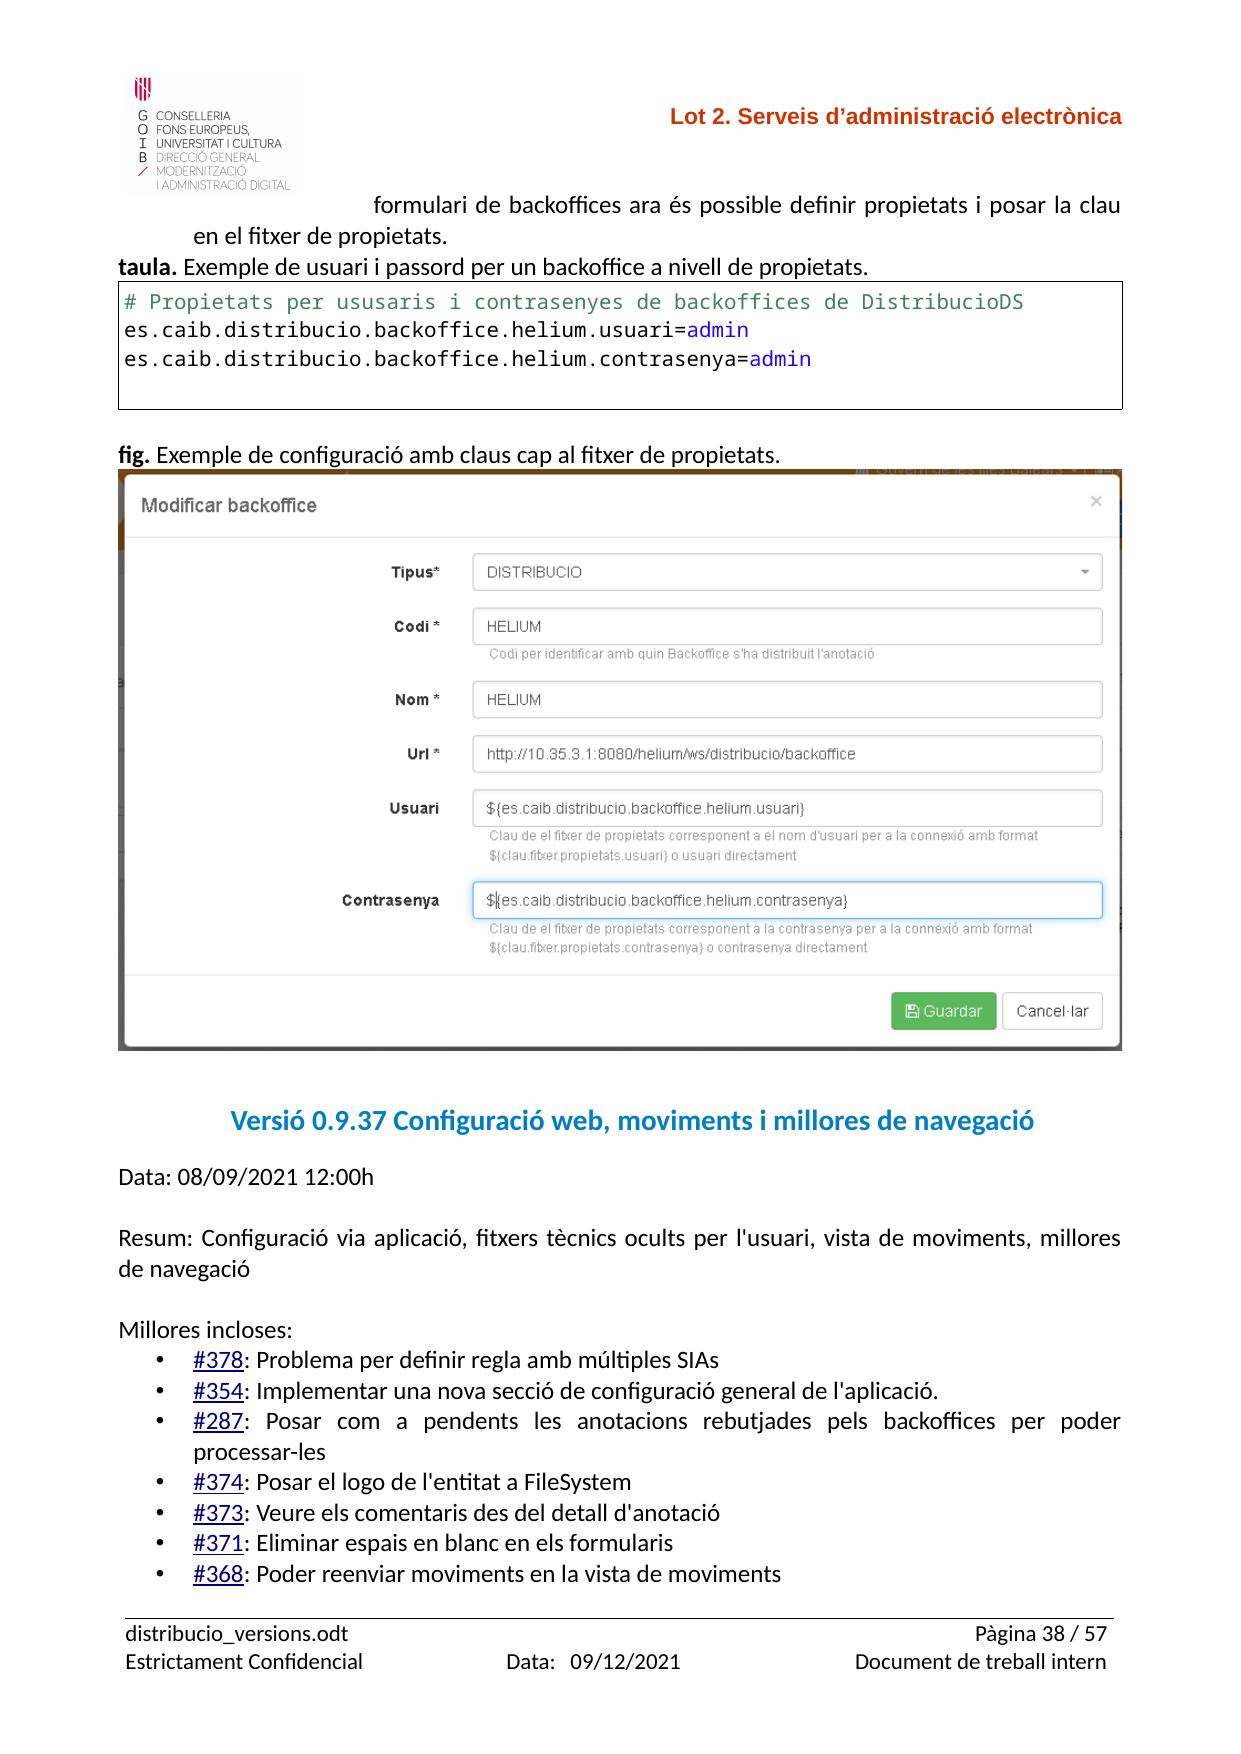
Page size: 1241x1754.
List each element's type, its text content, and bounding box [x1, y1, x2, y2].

text fig. Exemple de configuració amb claus cap al fitxer de propietats. [118, 439, 1122, 469]
subtitle Versió 0.9.37 Configuració web, moviments i millores de navegació [153, 1102, 1122, 1138]
text Millores incloses: [118, 1314, 1122, 1344]
list #371: Eliminar espais en blanc en els formularis [156, 1527, 1122, 1558]
list #368: Poder reenviar moviments en la vista de moviments [156, 1558, 1122, 1588]
picture [118, 469, 1123, 1051]
list #378: Problema per definir regla amb múltiples SIAs [156, 1344, 1122, 1375]
list #287: Posar com a pendents les anotacions rebutjades pels backoffices per poder processar-les [156, 1405, 1122, 1466]
list #373: Veure els comentaris des del detall d'anotació [156, 1497, 1122, 1527]
list formulari de backoffices ara és possible definir propietats i posar la clau en el fitxer de propietats. [156, 190, 1122, 251]
picture [126, 70, 299, 197]
table_header # Propietats per ususaris i contrasenyes de backoffices de DistribucioDS es.caib.distribucio.backoffice.helium.usuari=admin es.caib.distribucio.backoffice.helium.contrasenya=admin [119, 282, 1122, 409]
text Resum: Configuració via aplicació, fitxers tècnics ocults per l'usuari, vista de moviments, millores de navegació [118, 1222, 1122, 1283]
text taula. Exemple de usuari i passord per un backoffice a nivell de propietats. [118, 251, 1122, 281]
list #354: Implementar una nova secció de configuració general de l'aplicació. [156, 1375, 1122, 1405]
text Data: 08/09/2021 12:00h [118, 1161, 1122, 1192]
list #374: Posar el logo de l'entitat a FileSystem [156, 1466, 1122, 1497]
